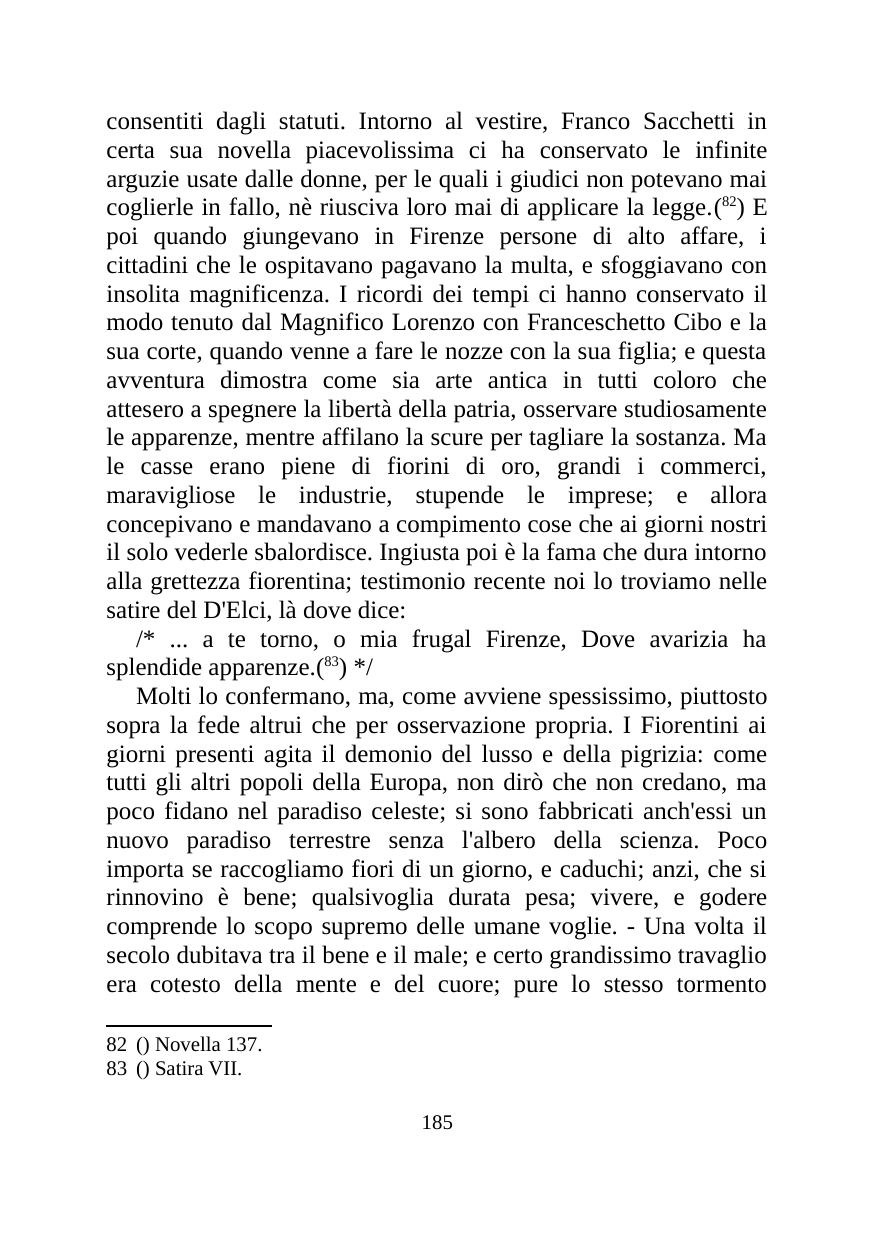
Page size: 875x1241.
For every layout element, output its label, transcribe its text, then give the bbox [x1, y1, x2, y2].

text Molti lo confermano, ma, come avviene spessissimo, piuttosto sopra la fede altrui che per osservazione propria. I Fiorentini ai giorni presenti agita il demonio del lusso e della pigrizia: come tutti gli altri popoli della Europa, non dirò che non credano, ma poco fidano nel paradiso celeste; si sono fabbricati anch'essi un nuovo paradiso terrestre senza l'albero della scienza. Poco importa se raccogliamo fiori di un giorno, e caduchi; anzi, che si rinnovino è bene; qualsivoglia durata pesa; vivere, e godere comprende lo scopo supremo delle umane voglie. - Una volta il secolo dubitava tra il bene e il male; e certo grandissimo travaglio era cotesto della mente e del cuore; pure lo stesso tormento [106, 681, 768, 997]
text () Novella 137. [106, 1032, 768, 1056]
text () Satira VII. [106, 1056, 768, 1080]
text /* ... a te torno, o mia frugal Firenze, Dove avarizia ha splendide apparenze.() */ [106, 624, 768, 681]
text consentiti dagli statuti. Intorno al vestire, Franco Sacchetti in certa sua novella piacevolissima ci ha conservato le infinite arguzie usate dalle donne, per le quali i giudici non potevano mai coglierle in fallo, nè riusciva loro mai di applicare la legge.() E poi quando giungevano in Firenze persone di alto affare, i cittadini che le ospitavano pagavano la multa, e sfoggiavano con insolita magnificenza. I ricordi dei tempi ci hanno conservato il modo tenuto dal Magnifico Lorenzo con Franceschetto Cibo e la sua corte, quando venne a fare le nozze con la sua figlia; e questa avventura dimostra come sia arte antica in tutti coloro che attesero a spegnere la libertà della patria, osservare studiosamente le apparenze, mentre affilano la scure per tagliare la sostanza. Ma le casse erano piene di fiorini di oro, grandi i commerci, maravigliose le industrie, stupende le imprese; e allora concepivano e mandavano a compimento cose che ai giorni nostri il solo vederle sbalordisce. Ingiusta poi è la fama che dura intorno alla grettezza fiorentina; testimonio recente noi lo troviamo nelle satire del D'Elci, là dove dice: [106, 106, 768, 624]
